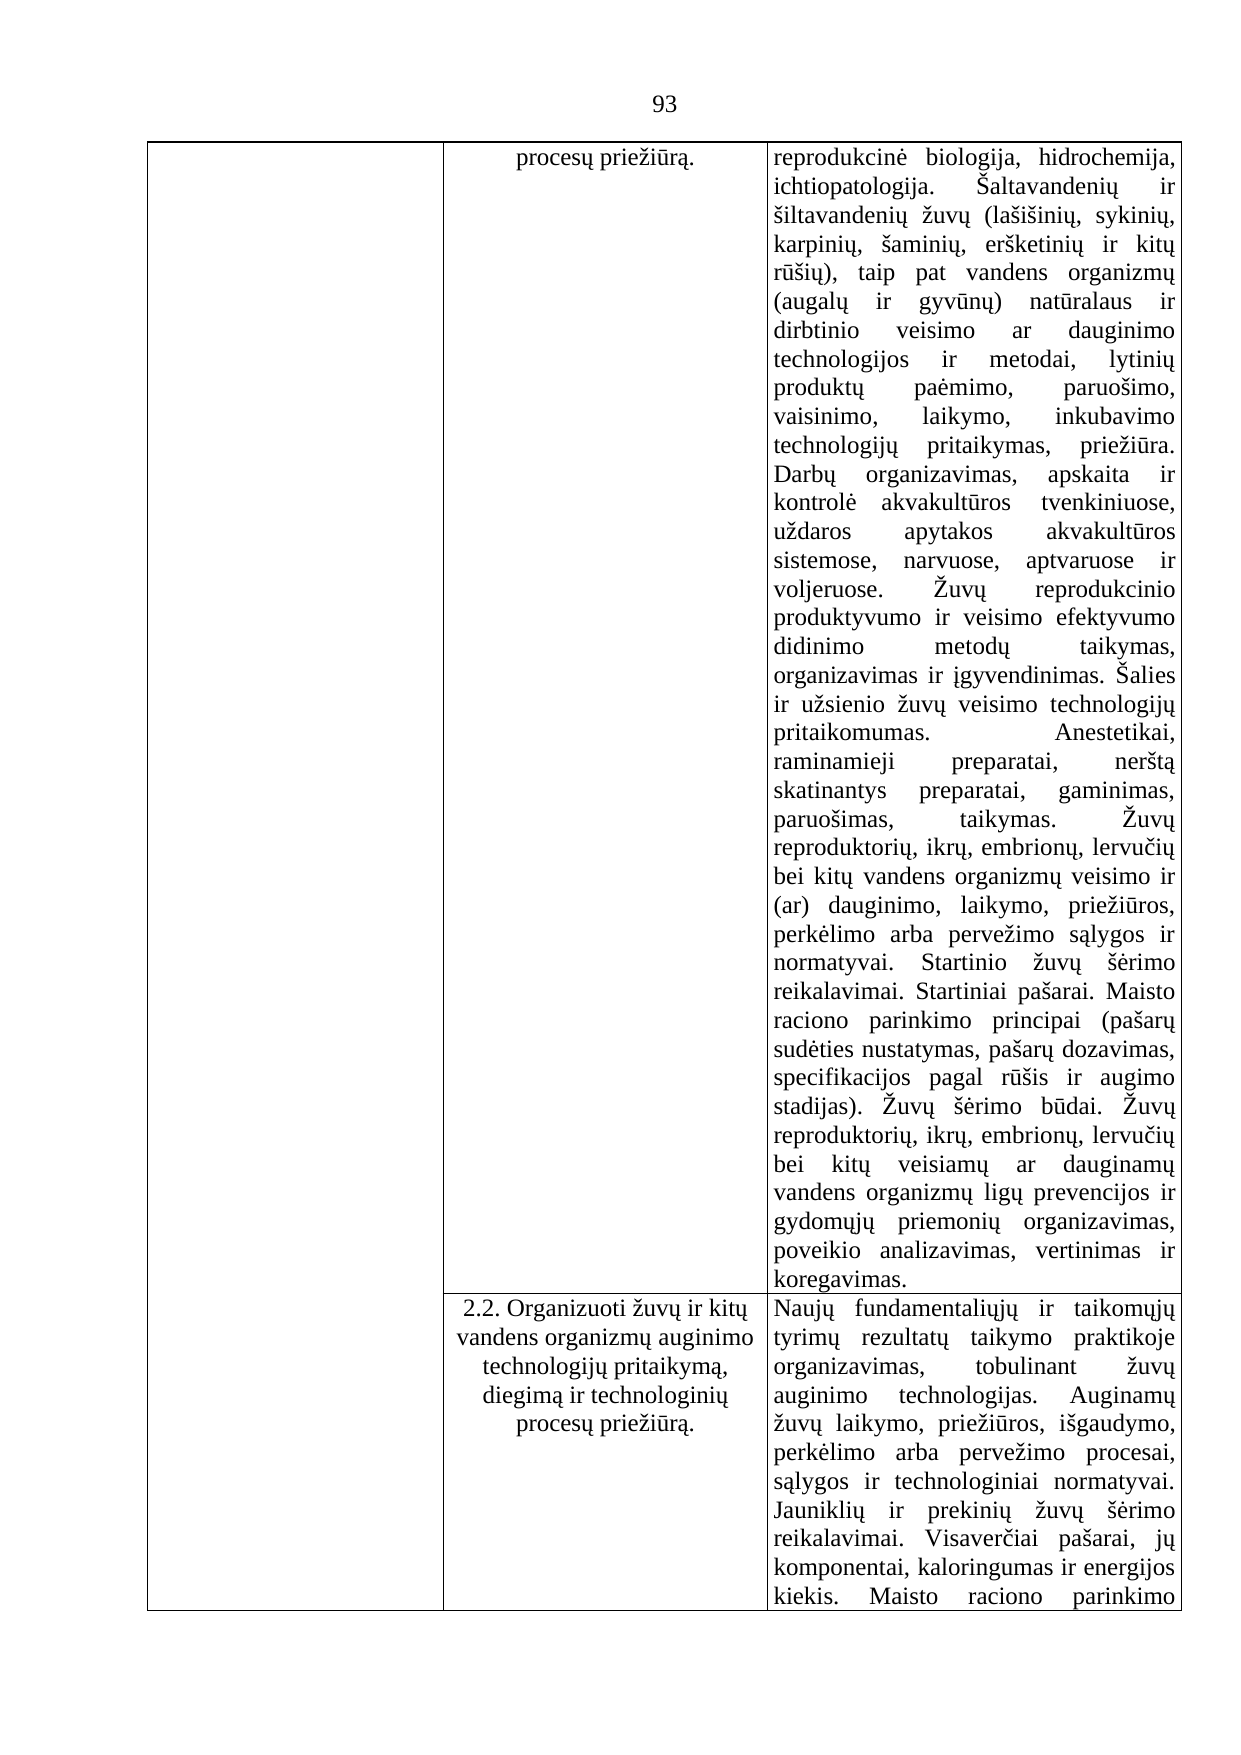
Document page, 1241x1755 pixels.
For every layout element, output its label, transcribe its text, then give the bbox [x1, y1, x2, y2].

table_cell procesų priežiūrą. [444, 143, 767, 1292]
table_cell reprodukcinė biologija, hidrochemija, ichtiopatologija. Šaltavandenių ir šiltavandenių žuvų (lašišinių, sykinių, karpinių, šaminių, eršketinių ir kitų rūšių), taip pat vandens organizmų (augalų ir gyvūnų) natūralaus ir dirbtinio veisimo ar dauginimo technologijos ir metodai, lytinių produktų paėmimo, paruošimo, vaisinimo, laikymo, inkubavimo technologijų pritaikymas, priežiūra. Darbų organizavimas, apskaita ir kontrolė akvakultūros tvenkiniuose, uždaros apytakos akvakultūros sistemose, narvuose, aptvaruose ir voljeruose. Žuvų reprodukcinio produktyvumo ir veisimo efektyvumo didinimo metodų taikymas, organizavimas ir įgyvendinimas. Šalies ir užsienio žuvų veisimo technologijų pritaikomumas. Anestetikai, raminamieji preparatai, nerštą skatinantys preparatai, gaminimas, paruošimas, taikymas. Žuvų reproduktorių, ikrų, embrionų, lervučių bei kitų vandens organizmų veisimo ir (ar) dauginimo, laikymo, priežiūros, perkėlimo arba pervežimo sąlygos ir normatyvai. Startinio žuvų šėrimo reikalavimai. Startiniai pašarai. Maisto raciono parinkimo principai (pašarų sudėties nustatymas, pašarų dozavimas, specifikacijos pagal rūšis ir augimo stadijas). Žuvų šėrimo būdai. Žuvų reproduktorių, ikrų, embrionų, lervučių bei kitų veisiamų ar dauginamų vandens organizmų ligų prevencijos ir gydomųjų priemonių organizavimas, poveikio analizavimas, vertinimas ir koregavimas. [768, 143, 1181, 1292]
table_cell 2.2. Organizuoti žuvų ir kitų vandens organizmų auginimo technologijų pritaikymą, diegimą ir technologinių procesų priežiūrą. [444, 1294, 767, 1610]
table_cell Naujų fundamentaliųjų ir taikomųjų tyrimų rezultatų taikymo praktikoje organizavimas, tobulinant žuvų auginimo technologijas. Auginamų žuvų laikymo, priežiūros, išgaudymo, perkėlimo arba pervežimo procesai, sąlygos ir technologiniai normatyvai. Jauniklių ir prekinių žuvų šėrimo reikalavimai. Visaverčiai pašarai, jų komponentai, kaloringumas ir energijos kiekis. Maisto raciono parinkimo [768, 1294, 1181, 1610]
table_cell [148, 143, 443, 1610]
